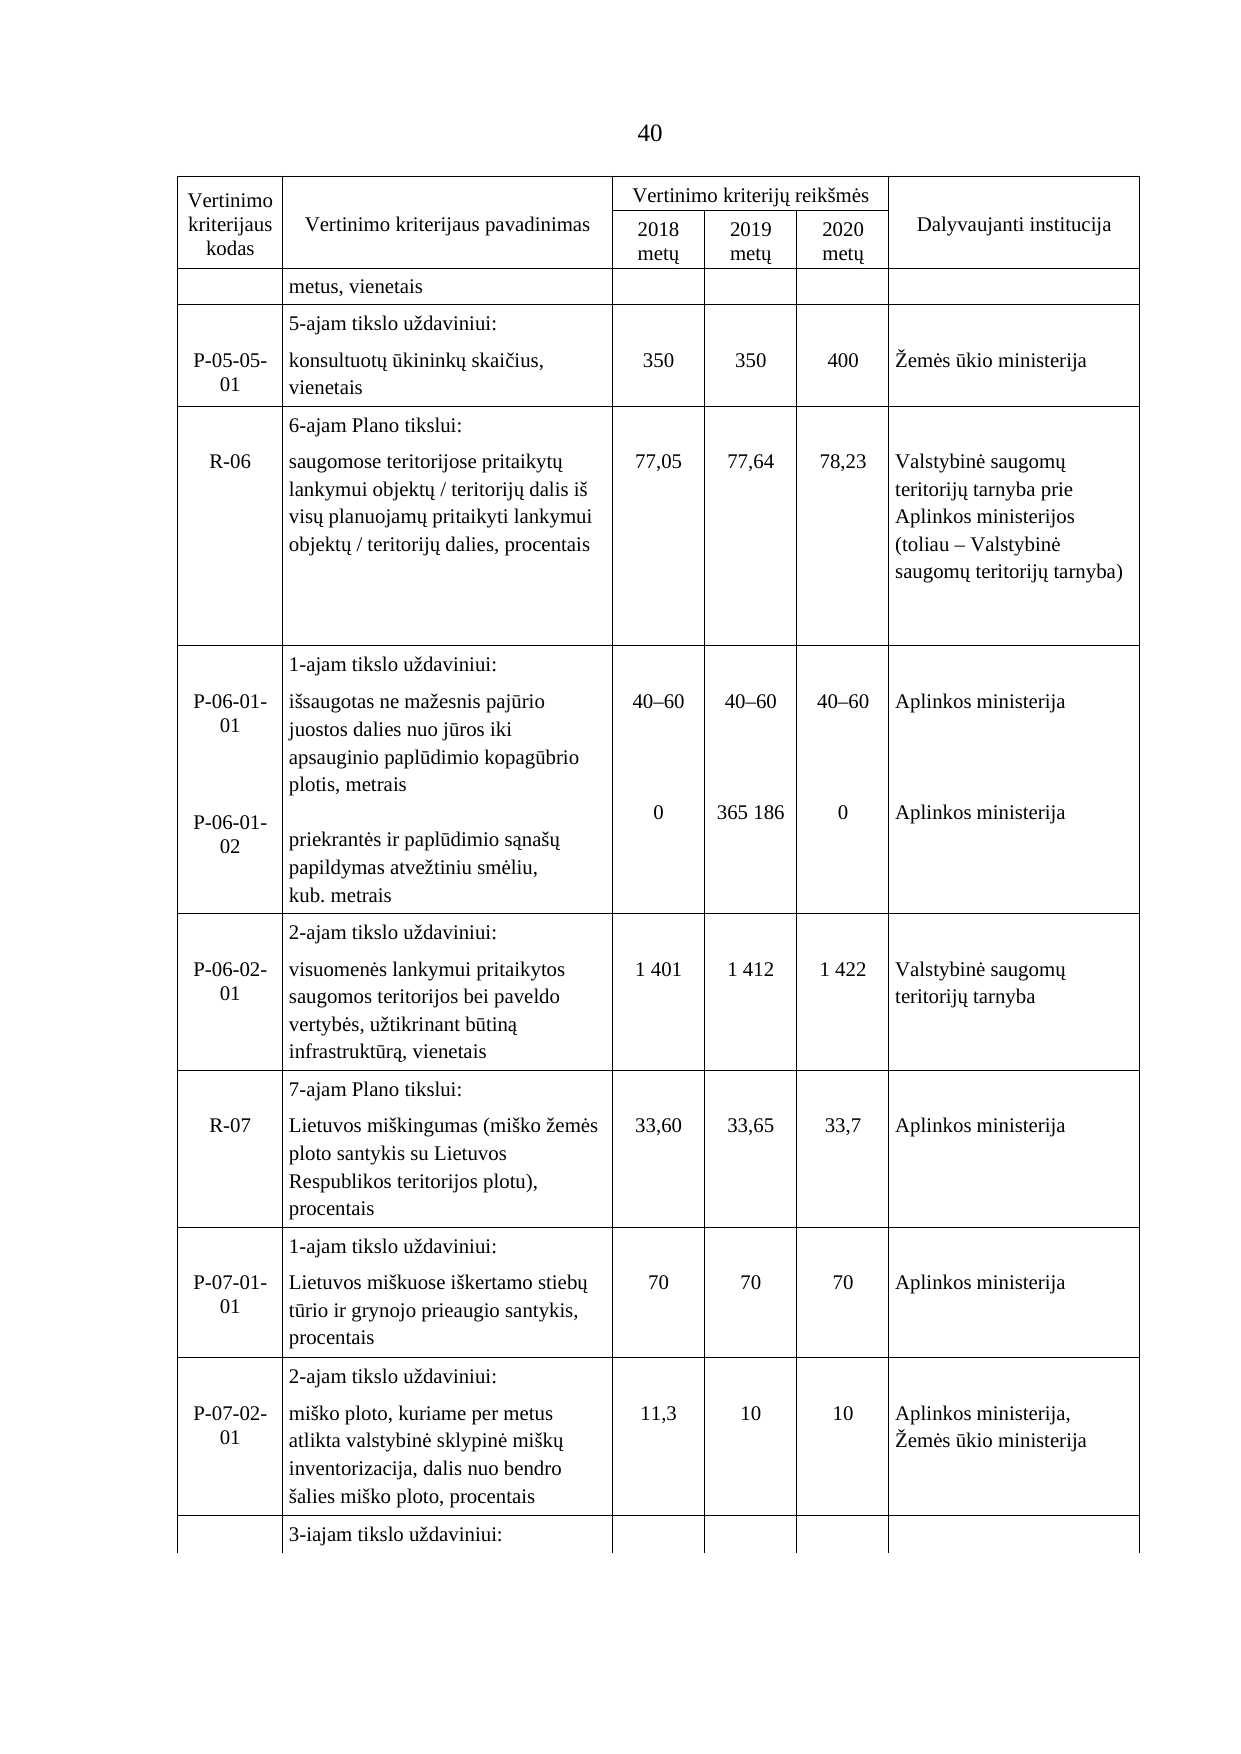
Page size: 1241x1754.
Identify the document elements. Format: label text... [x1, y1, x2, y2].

table_cell 70 [797, 1264, 888, 1357]
table_cell 6-ajam Plano tikslui: [283, 407, 612, 443]
table_cell 11,3 [613, 1395, 704, 1515]
table_cell [705, 269, 796, 304]
table_cell [705, 407, 796, 443]
table_cell Žemės ūkio ministerija [889, 342, 1139, 406]
table_cell Valstybinė saugomų teritorijų tarnyba [889, 951, 1139, 1070]
table_cell 40–60 365 186 [705, 684, 796, 913]
table_cell [889, 305, 1139, 342]
table_cell [613, 914, 704, 951]
table_cell 350 [613, 342, 704, 406]
table_cell [889, 1516, 1139, 1553]
table_cell [889, 407, 1139, 443]
table_cell [705, 646, 796, 683]
table_cell [797, 646, 888, 683]
table_cell Lietuvos miškuose iškertamo stiebų tūrio ir grynojo prieaugio santykis, procentais [283, 1264, 612, 1357]
table_cell 33,7 [797, 1108, 888, 1227]
table_cell P-05-05-01 [178, 342, 282, 406]
table_cell 1 401 [613, 951, 704, 1070]
table_cell 2019 metų [705, 211, 796, 268]
table_cell [797, 1516, 888, 1553]
table_cell [178, 269, 282, 304]
table_cell 1-ajam tikslo uždaviniui: [283, 646, 612, 683]
table_cell Aplinkos ministerija [889, 1264, 1139, 1357]
table_cell 1-ajam tikslo uždaviniui: [283, 1228, 612, 1264]
table_cell [889, 1071, 1139, 1107]
table_cell [889, 269, 1139, 304]
table_cell [797, 305, 888, 342]
table_cell visuomenės lankymui pritaikytos saugomos teritorijos bei paveldo vertybės, užtikrinant būtiną infrastruktūrą, vienetais [283, 951, 612, 1070]
table_header Dalyvaujanti institucija [889, 177, 1139, 268]
table_cell 7-ajam Plano tikslui: [283, 1071, 612, 1107]
table_cell 3-iajam tikslo uždaviniui: [283, 1516, 612, 1553]
table_cell [889, 1358, 1139, 1395]
table_cell [178, 1071, 282, 1107]
table_cell [613, 305, 704, 342]
table_cell [613, 1071, 704, 1107]
table_cell 77,05 [613, 443, 704, 645]
table_cell [889, 914, 1139, 951]
table_cell 5-ajam tikslo uždaviniui: [283, 305, 612, 342]
table_cell [797, 1358, 888, 1395]
table_cell 10 [797, 1395, 888, 1515]
table_cell [705, 1516, 796, 1553]
table_cell 78,23 [797, 443, 888, 645]
table_cell Aplinkos ministerija, Žemės ūkio ministerija [889, 1395, 1139, 1515]
table_cell metus, vienetais [283, 269, 612, 304]
table_cell 40–60 0 [613, 684, 704, 913]
table_cell [178, 1516, 282, 1553]
table_cell miško ploto, kuriame per metus atlikta valstybinė sklypinė miškų inventorizacija, dalis nuo bendro šalies miško ploto, procentais [283, 1395, 612, 1515]
table_cell 10 [705, 1395, 796, 1515]
table_cell [797, 1071, 888, 1107]
table_header Vertinimo kriterijų reikšmės [613, 177, 888, 209]
table_cell Valstybinė saugomų teritorijų tarnyba prie Aplinkos ministerijos (toliau – Valstybinė saugomų teritorijų tarnyba) [889, 443, 1139, 645]
table_cell 40–60 0 [797, 684, 888, 913]
table_cell P-07-02-01 [178, 1395, 282, 1515]
table_cell 400 [797, 342, 888, 406]
table_cell saugomose teritorijose pritaikytų lankymui objektų / teritorijų dalis iš visų planuojamų pritaikyti lankymui objektų / teritorijų dalies, procentais [283, 443, 612, 645]
table_cell P-06-02-01 [178, 951, 282, 1070]
table_header Vertinimo kriterijaus pavadinimas [283, 177, 612, 268]
table_cell išsaugotas ne mažesnis pajūrio juostos dalies nuo jūros iki apsauginio paplūdimio kopagūbrio plotis, metrais priekrantės ir paplūdimio sąnašų papildymas atvežtiniu smėliu, kub. metrais [283, 684, 612, 913]
table_cell Lietuvos miškingumas (miško žemės ploto santykis su Lietuvos Respublikos teritorijos plotu), procentais [283, 1108, 612, 1227]
table_cell Aplinkos ministerija Aplinkos ministerija [889, 684, 1139, 913]
table_cell [178, 305, 282, 342]
table_cell [178, 646, 282, 683]
table_cell 77,64 [705, 443, 796, 645]
table_cell [797, 914, 888, 951]
table_cell 70 [613, 1264, 704, 1357]
table_cell 1 422 [797, 951, 888, 1070]
table_cell 350 [705, 342, 796, 406]
table_cell [705, 1071, 796, 1107]
table_cell 33,65 [705, 1108, 796, 1227]
table_cell [797, 269, 888, 304]
table_header Vertinimo kriterijaus kodas [178, 177, 282, 268]
table_cell 1 412 [705, 951, 796, 1070]
table_cell [889, 1228, 1139, 1264]
table_cell 2-ajam tikslo uždaviniui: [283, 914, 612, 951]
table_cell [613, 646, 704, 683]
table_cell 2-ajam tikslo uždaviniui: [283, 1358, 612, 1395]
table_cell P-07-01-01 [178, 1264, 282, 1357]
table_cell [705, 914, 796, 951]
table_cell Aplinkos ministerija [889, 1108, 1139, 1227]
table_cell [178, 914, 282, 951]
table_cell [889, 646, 1139, 683]
table_cell [613, 1228, 704, 1264]
table_cell P-06-01-01 P-06-01-02 [178, 684, 282, 913]
table_cell [705, 305, 796, 342]
table_cell konsultuotų ūkininkų skaičius, vienetais [283, 342, 612, 406]
table_cell 2018 metų [613, 211, 704, 268]
table_cell 70 [705, 1264, 796, 1357]
table_cell [613, 1358, 704, 1395]
table_cell [178, 1358, 282, 1395]
table_cell [613, 269, 704, 304]
table_cell R-06 [178, 443, 282, 645]
table_cell [797, 1228, 888, 1264]
table_cell [705, 1228, 796, 1264]
table_cell [797, 407, 888, 443]
table_cell [178, 407, 282, 443]
table_cell [613, 407, 704, 443]
table_cell R-07 [178, 1108, 282, 1227]
table_cell [178, 1228, 282, 1264]
table_cell 33,60 [613, 1108, 704, 1227]
table_cell 2020 metų [797, 211, 888, 268]
table_cell [613, 1516, 704, 1553]
table_cell [705, 1358, 796, 1395]
